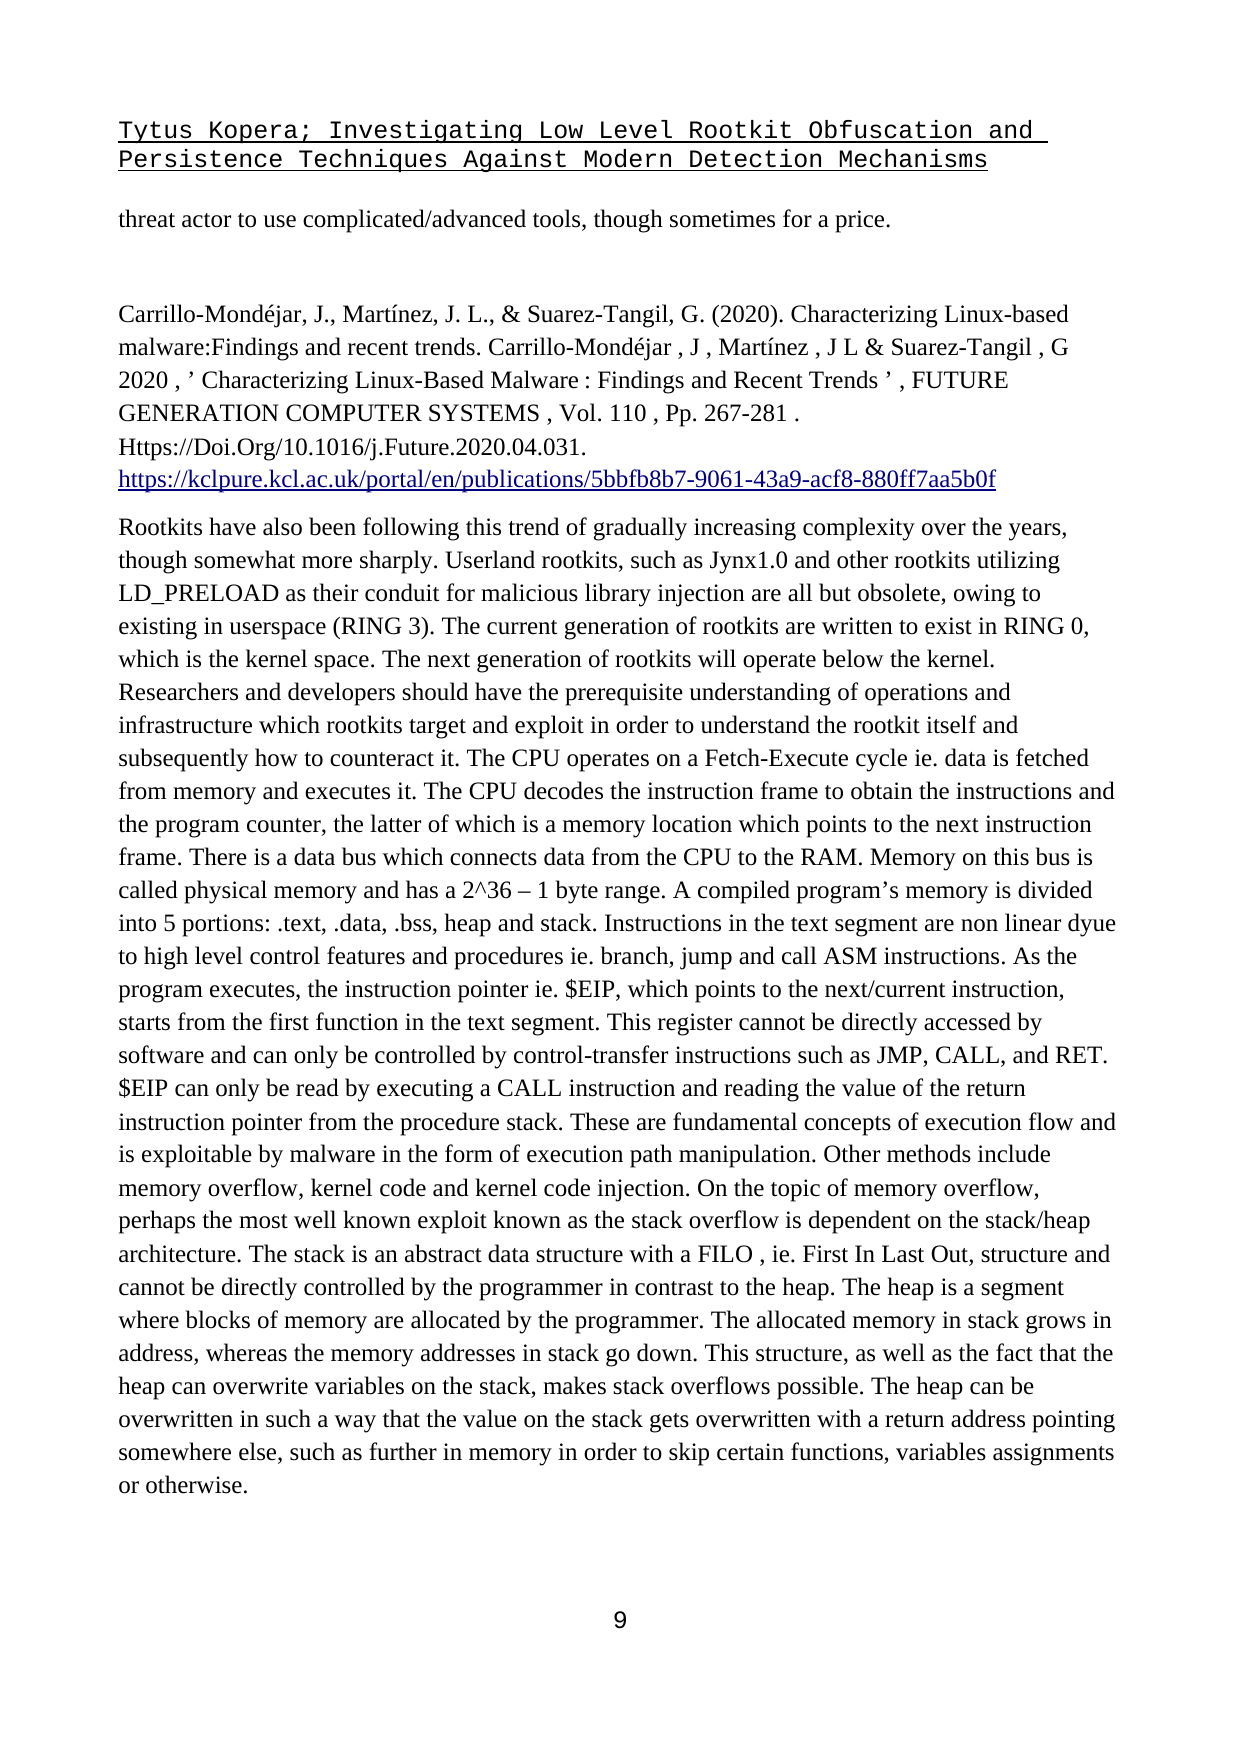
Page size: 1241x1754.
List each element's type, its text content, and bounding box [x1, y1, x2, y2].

text Rootkits have also been following this trend of gradually increasing complexity over the years, though somewhat more sharply. Userland rootkits, such as Jynx1.0 and other rootkits utilizing LD_PRELOAD as their conduit for malicious library injection are all but obsolete, owing to existing in userspace (RING 3). The current generation of rootkits are written to exist in RING 0, which is the kernel space. The next generation of rootkits will operate below the kernel. Researchers and developers should have the prerequisite understanding of operations and infrastructure which rootkits target and exploit in order to understand the rootkit itself and subsequently how to counteract it. The CPU operates on a Fetch-Execute cycle ie. data is fetched from memory and executes it. The CPU decodes the instruction frame to obtain the instructions and the program counter, the latter of which is a memory location which points to the next instruction frame. There is a data bus which connects data from the CPU to the RAM. Memory on this bus is called physical memory and has a 2^36 – 1 byte range. A compiled program’s memory is divided into 5 portions: .text, .data, .bss, heap and stack. Instructions in the text segment are non linear dyue to high level control features and procedures ie. branch, jump and call ASM instructions. As the program executes, the instruction pointer ie. $EIP, which points to the next/current instruction, starts from the first function in the text segment. This register cannot be directly accessed by software and can only be controlled by control-transfer instructions such as JMP, CALL, and RET. $EIP can only be read by executing a CALL instruction and reading the value of the return instruction pointer from the procedure stack. These are fundamental concepts of execution flow and is exploitable by malware in the form of execution path manipulation. Other methods include memory overflow, kernel code and kernel code injection. On the topic of memory overflow, perhaps the most well known exploit known as the stack overflow is dependent on the stack/heap architecture. The stack is an abstract data structure with a FILO , ie. First In Last Out, structure and cannot be directly controlled by the programmer in contrast to the heap. The heap is a segment where blocks of memory are allocated by the programmer. The allocated memory in stack grows in address, whereas the memory addresses in stack go down. This structure, as well as the fact that the heap can overwrite variables on the stack, makes stack overflows possible. The heap can be overwritten in such a way that the value on the stack gets overwritten with a return address pointing somewhere else, such as further in memory in order to skip certain functions, variables assignments or otherwise. [118, 512, 1122, 1498]
text threat actor to use complicated/advanced tools, though sometimes for a price. [118, 204, 1122, 233]
text Carrillo-Mondéjar, J., Martínez, J. L., & Suarez-Tangil, G. (2020). Characterizing Linux-based malware:Findings and recent trends. Carrillo-Mondéjar , J , Martínez , J L & Suarez-Tangil , G 2020 , ’ Characterizing Linux-Based Malware : Findings and Recent Trends ’ , FUTURE GENERATION COMPUTER SYSTEMS , Vol. 110 , Pp. 267-281 . Https://Doi.Org/10.1016/j.Future.2020.04.031. https://kclpure.kcl.ac.uk/portal/en/publications/5bbfb8b7-9061-43a9-acf8-880ff7aa5b0f [118, 299, 1122, 493]
